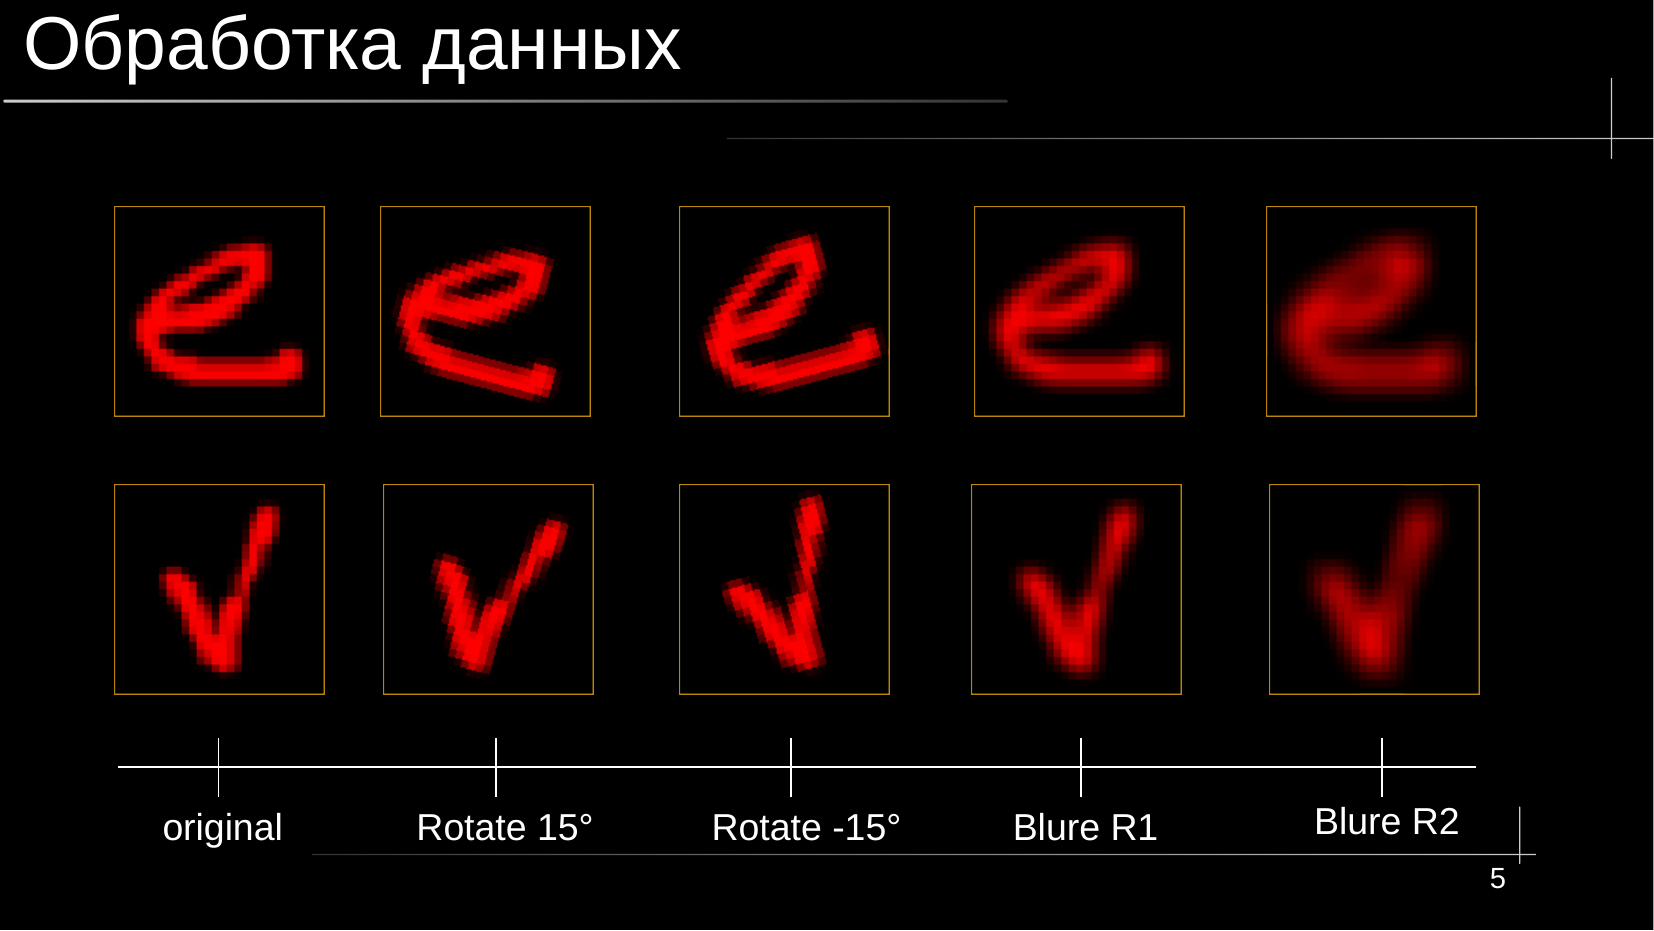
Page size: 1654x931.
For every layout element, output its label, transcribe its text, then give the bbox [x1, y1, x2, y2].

picture [1269, 484, 1480, 695]
picture [383, 484, 594, 695]
picture [679, 484, 890, 695]
picture [114, 484, 325, 695]
text_box original [147, 799, 298, 856]
picture [974, 206, 1185, 417]
text_box Rotate -15° [696, 799, 917, 857]
picture [971, 484, 1182, 695]
title Обработка данных [23, 0, 1477, 96]
picture [114, 206, 325, 417]
text_box Blure R2 [1299, 793, 1475, 850]
picture [1266, 206, 1477, 417]
text_box Rotate 15° [401, 799, 644, 898]
picture [380, 206, 591, 417]
text_box Blure R1 [998, 799, 1174, 856]
picture [679, 206, 890, 417]
